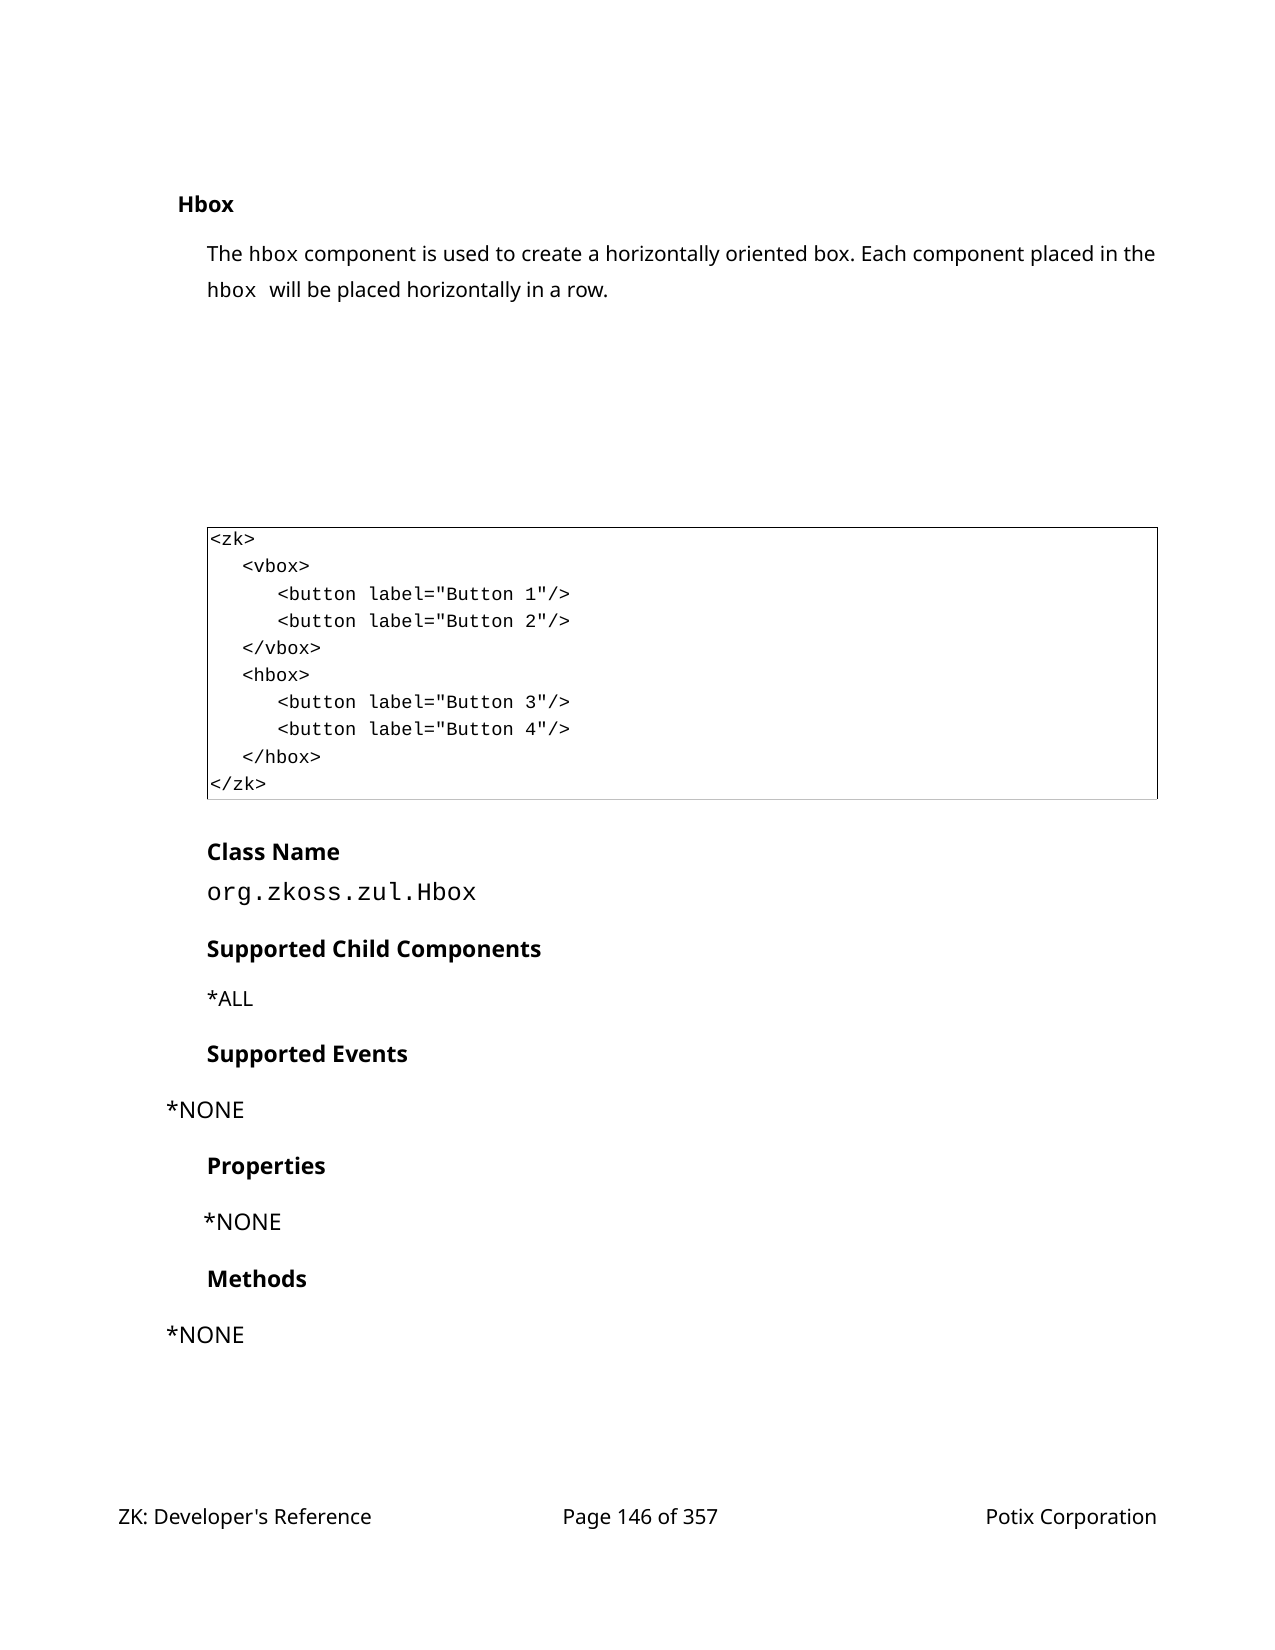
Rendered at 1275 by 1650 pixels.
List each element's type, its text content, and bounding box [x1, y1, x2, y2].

text *ALL [207, 984, 1157, 1013]
text <hbox> [208, 663, 1157, 687]
text </hbox> [208, 744, 1157, 769]
text </zk> [208, 772, 1157, 799]
subtitle Supported Events [207, 1038, 1157, 1069]
text The hbox component is used to create a horizontally oriented box. Each component placed in the hbox will be placed horizontally in a row. [207, 239, 1157, 303]
text <button label="Button 4"/> [208, 717, 1157, 742]
text <button label="Button 2"/> [208, 608, 1157, 633]
subtitle Supported Child Components [207, 932, 1157, 964]
text *NONE [118, 1206, 1157, 1238]
subtitle Properties [207, 1150, 1157, 1181]
text <button label="Button 1"/> [208, 581, 1157, 606]
subtitle Hbox [177, 189, 1157, 219]
subtitle Class Name [207, 836, 1157, 867]
text <vbox> [208, 554, 1157, 578]
text *NONE [118, 1319, 1157, 1350]
subtitle Methods [207, 1263, 1157, 1294]
text <button label="Button 3"/> [208, 690, 1157, 714]
text </vbox> [208, 636, 1157, 660]
text <zk> [208, 528, 1157, 551]
text *NONE [118, 1094, 1157, 1125]
text org.zkoss.zul.Hbox [207, 879, 1157, 907]
